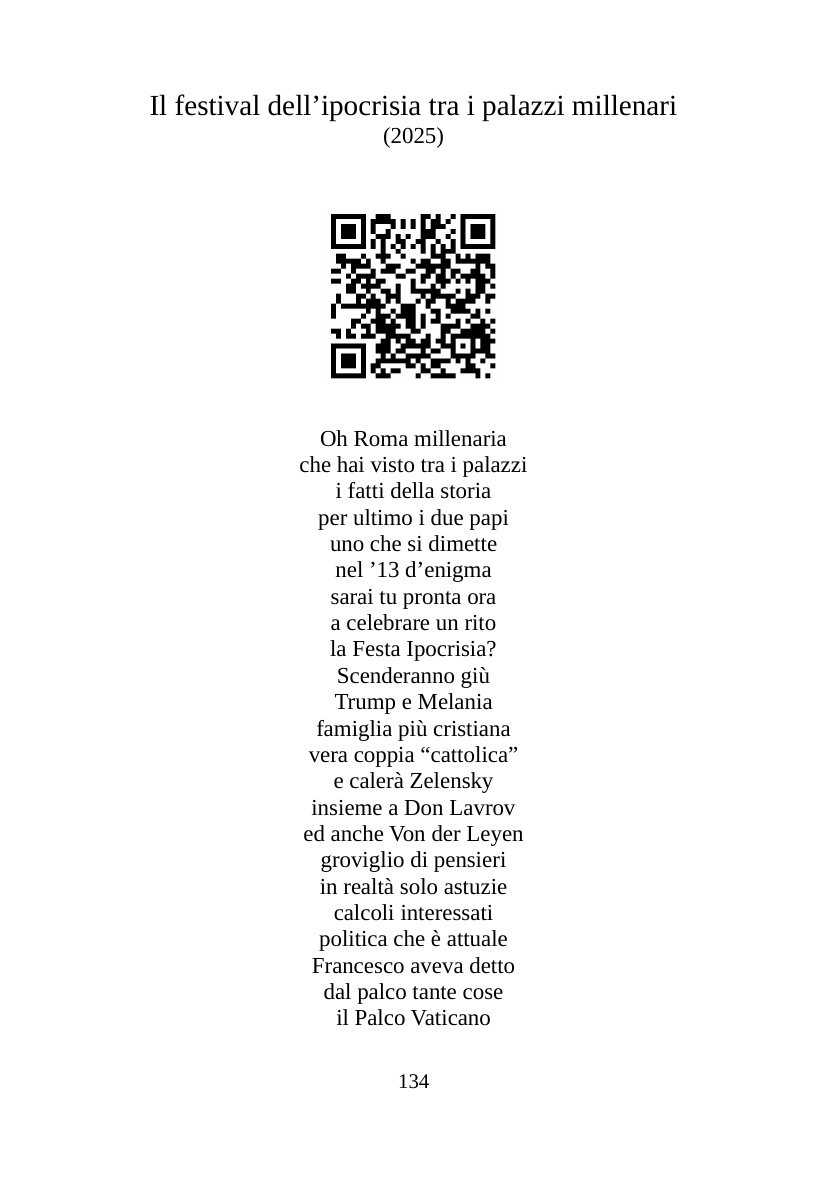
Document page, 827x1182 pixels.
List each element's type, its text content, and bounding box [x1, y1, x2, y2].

picture [324, 207, 502, 385]
text i fatti della storia [88, 477, 738, 504]
text Scenderanno giù [88, 662, 738, 688]
text Francesco aveva detto [88, 952, 738, 978]
text in realtà solo astuzie [88, 873, 738, 899]
text sarai tu pronta ora [88, 583, 738, 609]
text nel ’13 d’enigma [88, 556, 738, 583]
text uno che si dimette [88, 530, 738, 556]
text groviglio di pensieri [88, 846, 738, 873]
text calcoli interessati [88, 899, 738, 925]
text la Festa Ipocrisia? [88, 636, 738, 662]
text a celebrare un rito [88, 609, 738, 636]
text e calerà Zelensky [88, 767, 738, 794]
text il Palco Vaticano [88, 1004, 738, 1031]
text per ultimo i due papi [88, 504, 738, 530]
text dal palco tante cose [88, 978, 738, 1004]
text Trump e Melania [88, 688, 738, 714]
text Il festival dell’ipocrisia tra i palazzi millenari (2025) [88, 88, 738, 148]
text Oh Roma millenaria [88, 425, 738, 451]
text insieme a Don Lavrov [88, 794, 738, 820]
text vera coppia “cattolica” [88, 741, 738, 767]
text politica che è attuale [88, 925, 738, 952]
text famiglia più cristiana [88, 714, 738, 741]
text ed anche Von der Leyen [88, 820, 738, 846]
text che hai visto tra i palazzi [88, 451, 738, 477]
